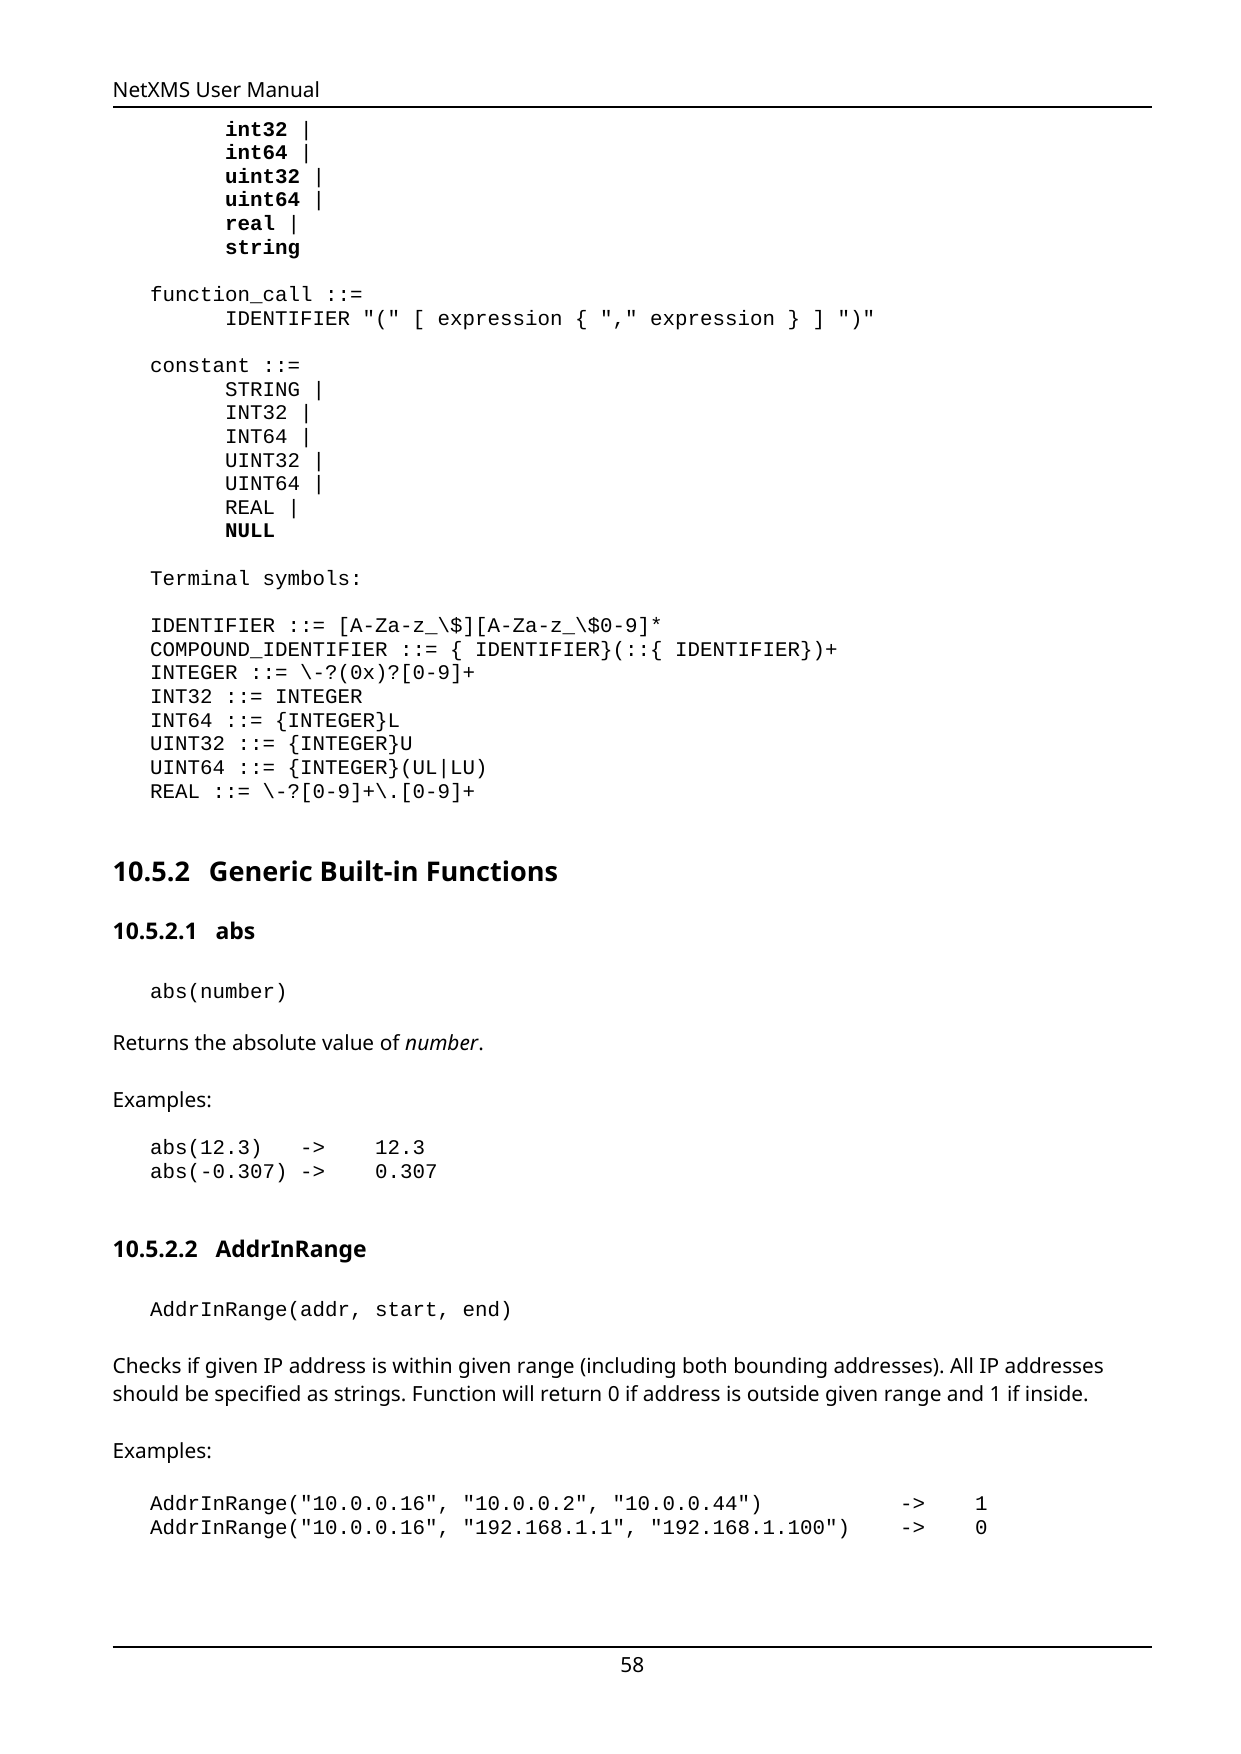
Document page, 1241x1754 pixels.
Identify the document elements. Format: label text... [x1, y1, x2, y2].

text COMPOUND_IDENTIFIER ::= { IDENTIFIER}(::{ IDENTIFIER})+ [150, 639, 1152, 662]
text function_call ::= [150, 284, 1152, 308]
text abs(-0.307) -> 0.307 [150, 1161, 1152, 1184]
text REAL | [150, 497, 1152, 521]
text INT32 ::= INTEGER [150, 686, 1152, 710]
subtitle AddrInRange [112, 1233, 1152, 1264]
text AddrInRange("10.0.0.16", "10.0.0.2", "10.0.0.44") -> 1 [150, 1493, 1152, 1517]
text Checks if given IP address is within given range (including both bounding addresses). All IP addresses should be specified as strings. Function will return 0 if address is outside given range and 1 if inside. [112, 1351, 1152, 1408]
text UINT64 ::= {INTEGER}(UL|LU) [150, 757, 1152, 781]
subtitle abs [112, 915, 1152, 946]
text Terminal symbols: [150, 568, 1152, 591]
text real | [150, 213, 1152, 237]
text UINT64 | [150, 473, 1152, 497]
text string [150, 237, 1152, 260]
text IDENTIFIER ::= [A-Za-z_\$][A-Za-z_\$0-9]* [150, 615, 1152, 639]
text abs(12.3) -> 12.3 [150, 1137, 1152, 1161]
text STRING | [150, 379, 1152, 402]
text INT64 ::= {INTEGER}L [150, 710, 1152, 733]
text NULL [150, 521, 1152, 544]
text AddrInRange("10.0.0.16", "192.168.1.1", "192.168.1.100") -> 0 [150, 1517, 1152, 1540]
text uint64 | [150, 189, 1152, 213]
text AddrInRange(addr, start, end) [150, 1299, 1152, 1322]
text constant ::= [150, 355, 1152, 379]
text abs(number) [150, 981, 1152, 1004]
text Examples: [112, 1436, 1152, 1465]
text Examples: [112, 1085, 1152, 1113]
text INTEGER ::= \-?(0x)?[0-9]+ [150, 662, 1152, 686]
subtitle Generic Built-in Functions [112, 853, 1152, 890]
text Returns the absolute value of number. [112, 1028, 1152, 1056]
text INT64 | [150, 426, 1152, 449]
text INT32 | [150, 402, 1152, 426]
text IDENTIFIER "(" [ expression { "," expression } ] ")" [150, 308, 1152, 331]
text UINT32 ::= {INTEGER}U [150, 733, 1152, 757]
text int32 | [150, 118, 1152, 142]
text int64 | [150, 142, 1152, 166]
text UINT32 | [150, 449, 1152, 473]
text uint32 | [150, 166, 1152, 189]
text REAL ::= \-?[0-9]+\.[0-9]+ [150, 781, 1152, 804]
